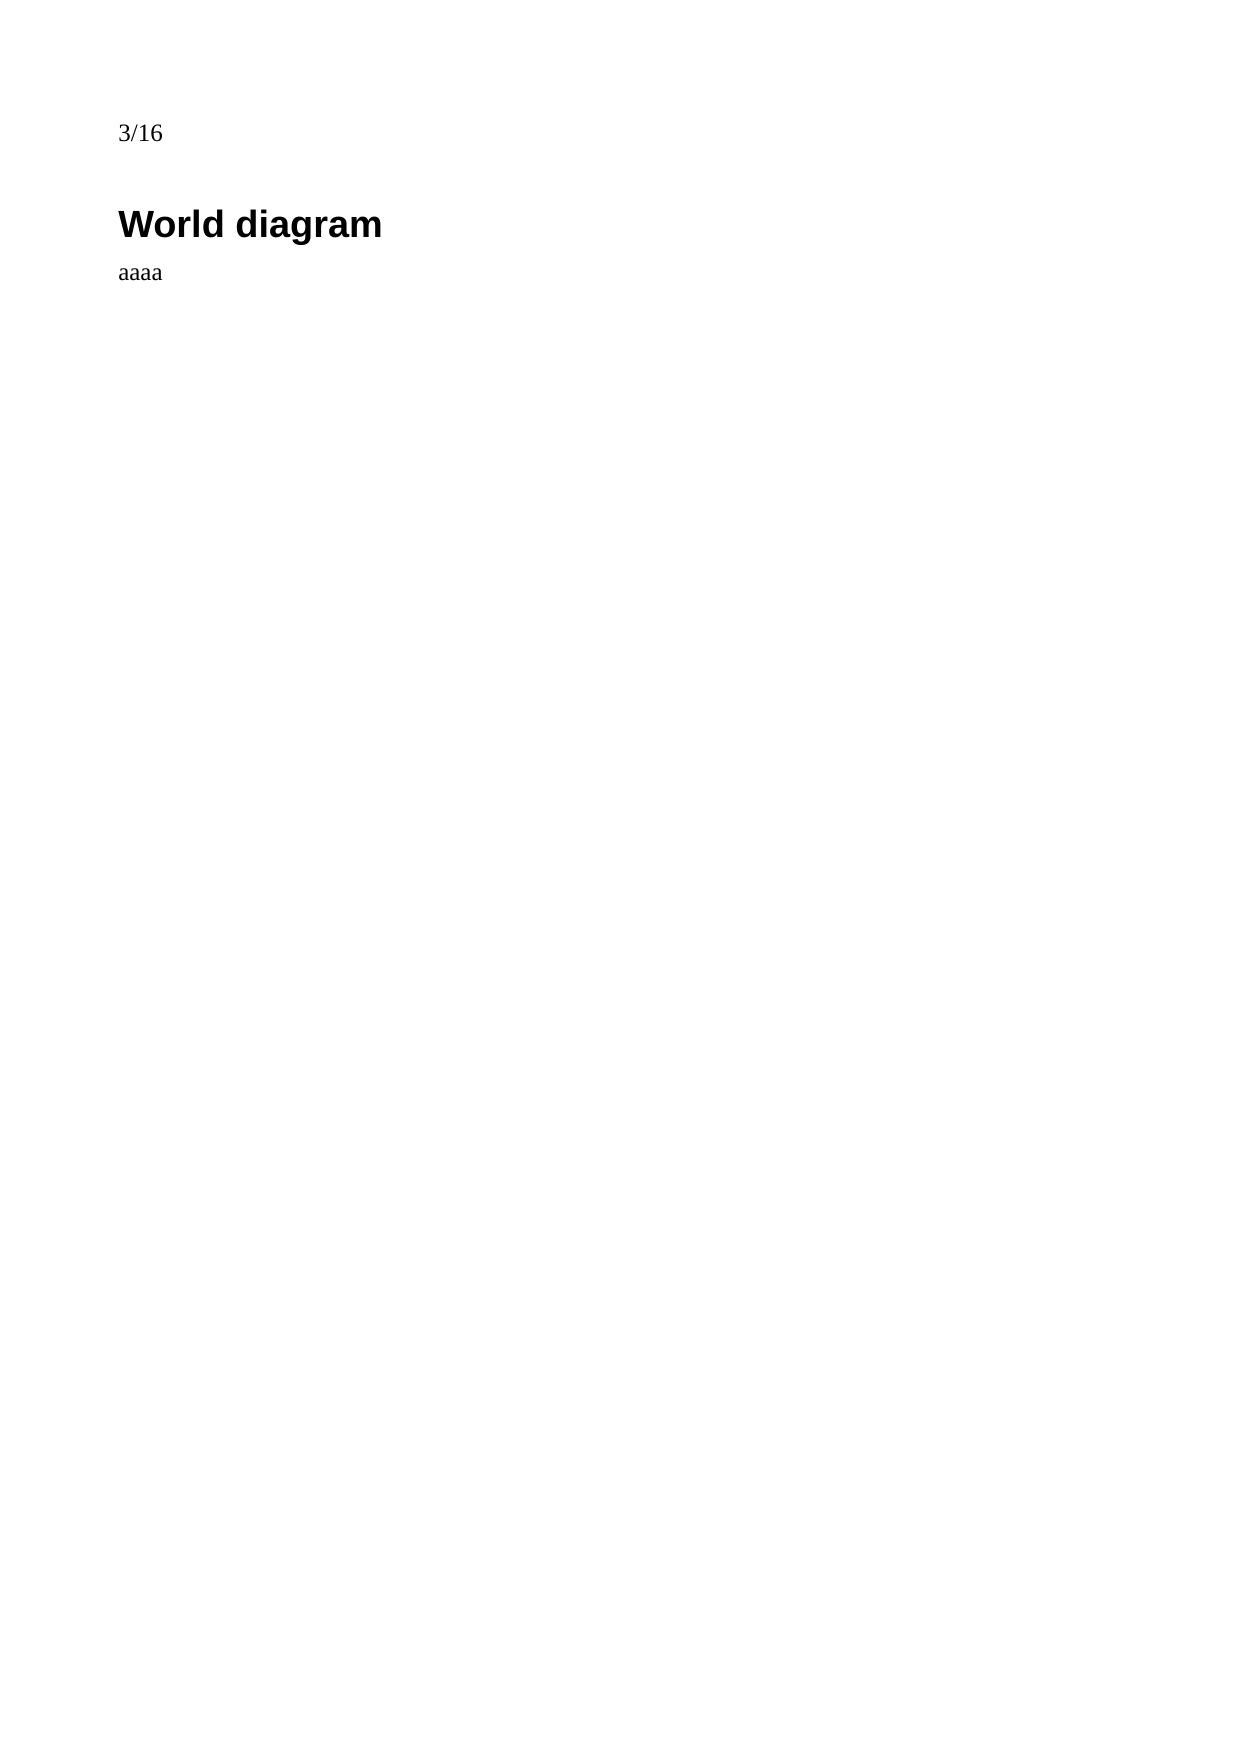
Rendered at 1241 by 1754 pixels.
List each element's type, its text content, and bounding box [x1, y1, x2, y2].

subtitle World diagram [118, 201, 1122, 245]
text aaaa [118, 257, 1122, 286]
